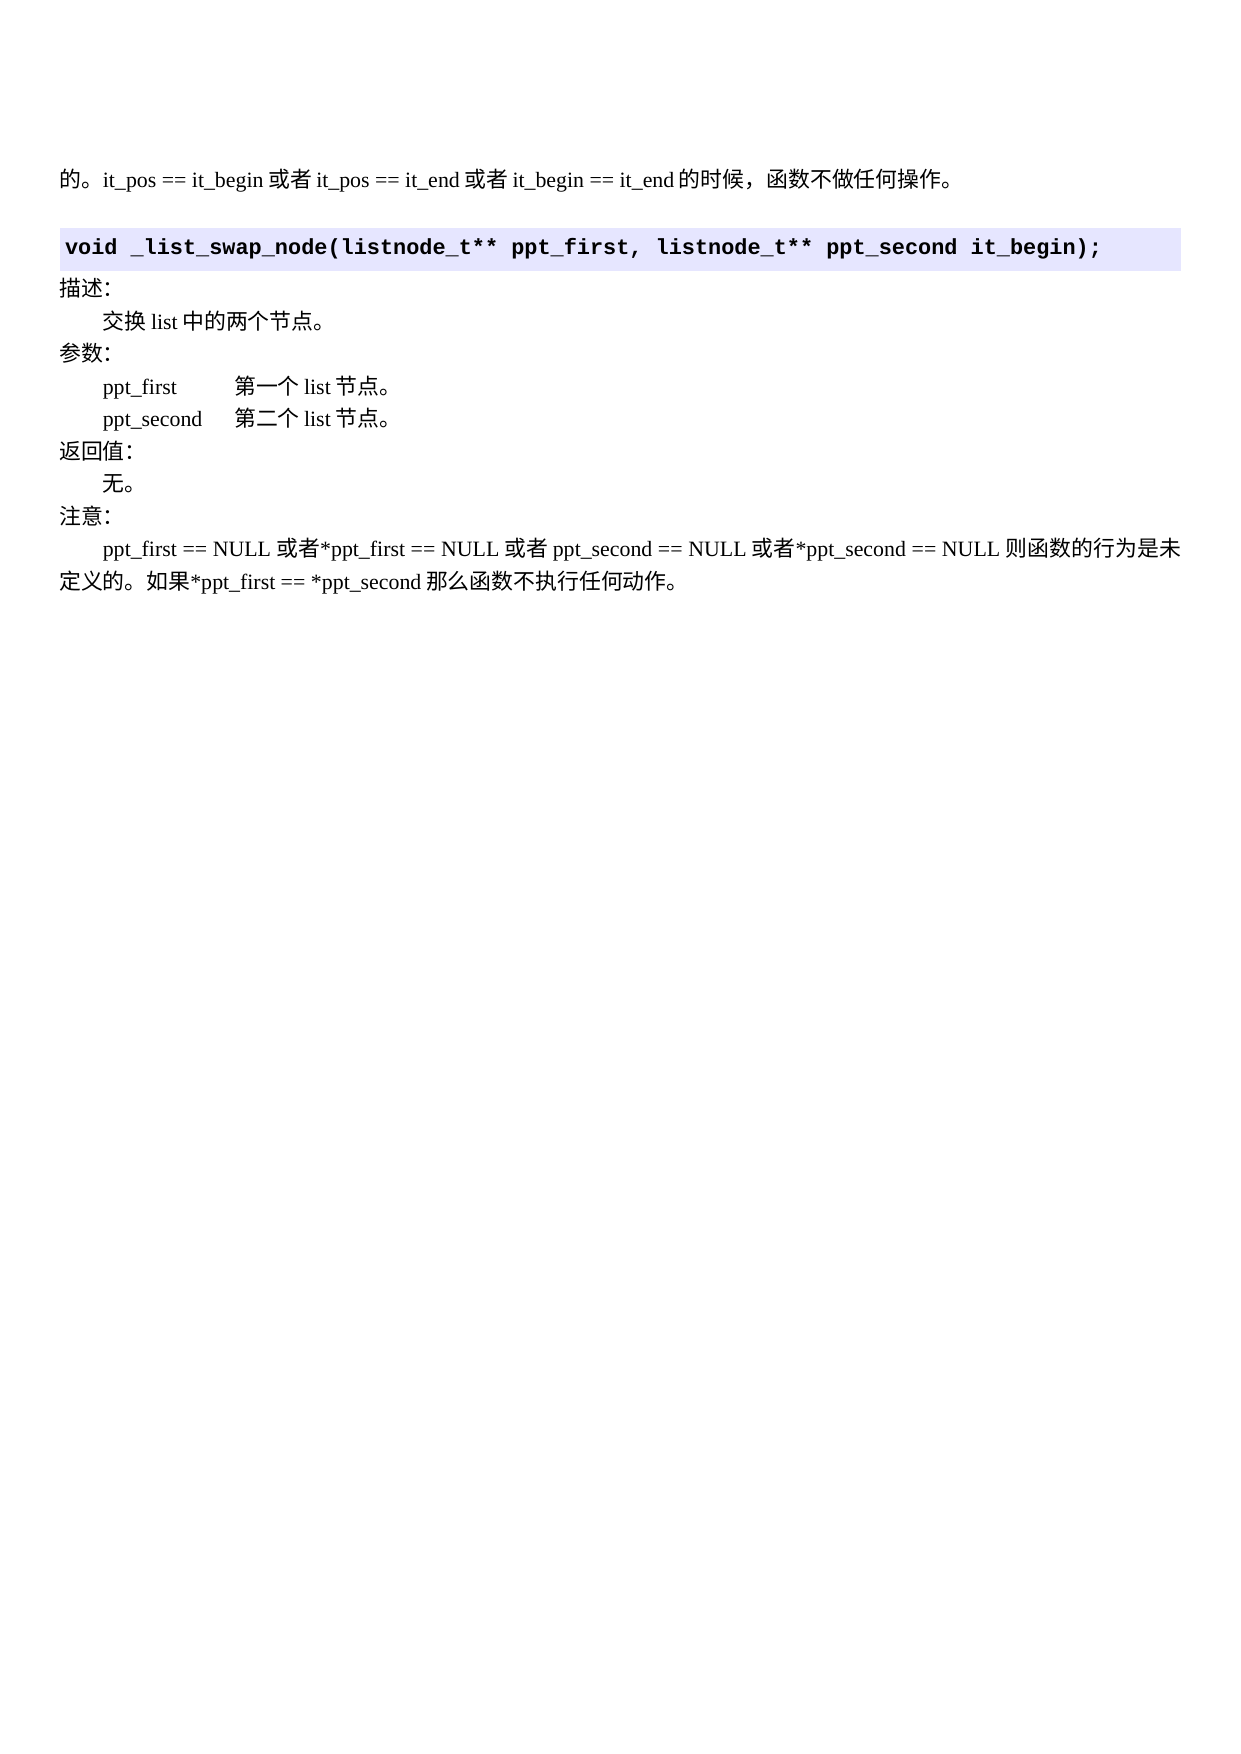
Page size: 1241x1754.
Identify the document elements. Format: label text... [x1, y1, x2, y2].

table_header void _list_swap_node(listnode_t** ppt_first, listnode_t** ppt_second it_begin); [60, 228, 1181, 271]
text 注意： [59, 498, 1181, 531]
text 无。 [59, 466, 1181, 498]
text ppt_first 第一个list节点。 [59, 368, 1181, 401]
text ppt_second 第二个list节点。 [59, 401, 1181, 433]
text 参数： [59, 336, 1181, 368]
text 的。it_pos == it_begin或者it_pos == it_end或者it_begin == it_end的时候，函数不做任何操作。 [59, 162, 1181, 194]
text 交换list中的两个节点。 [59, 303, 1181, 336]
text ppt_first == NULL或者*ppt_first == NULL或者ppt_second == NULL或者*ppt_second == NULL则函数的行为是未定义的。如果*ppt_first == *ppt_second那么函数不执行任何动作。 [59, 531, 1181, 596]
text 返回值： [59, 433, 1181, 466]
text 描述： [59, 272, 1181, 303]
